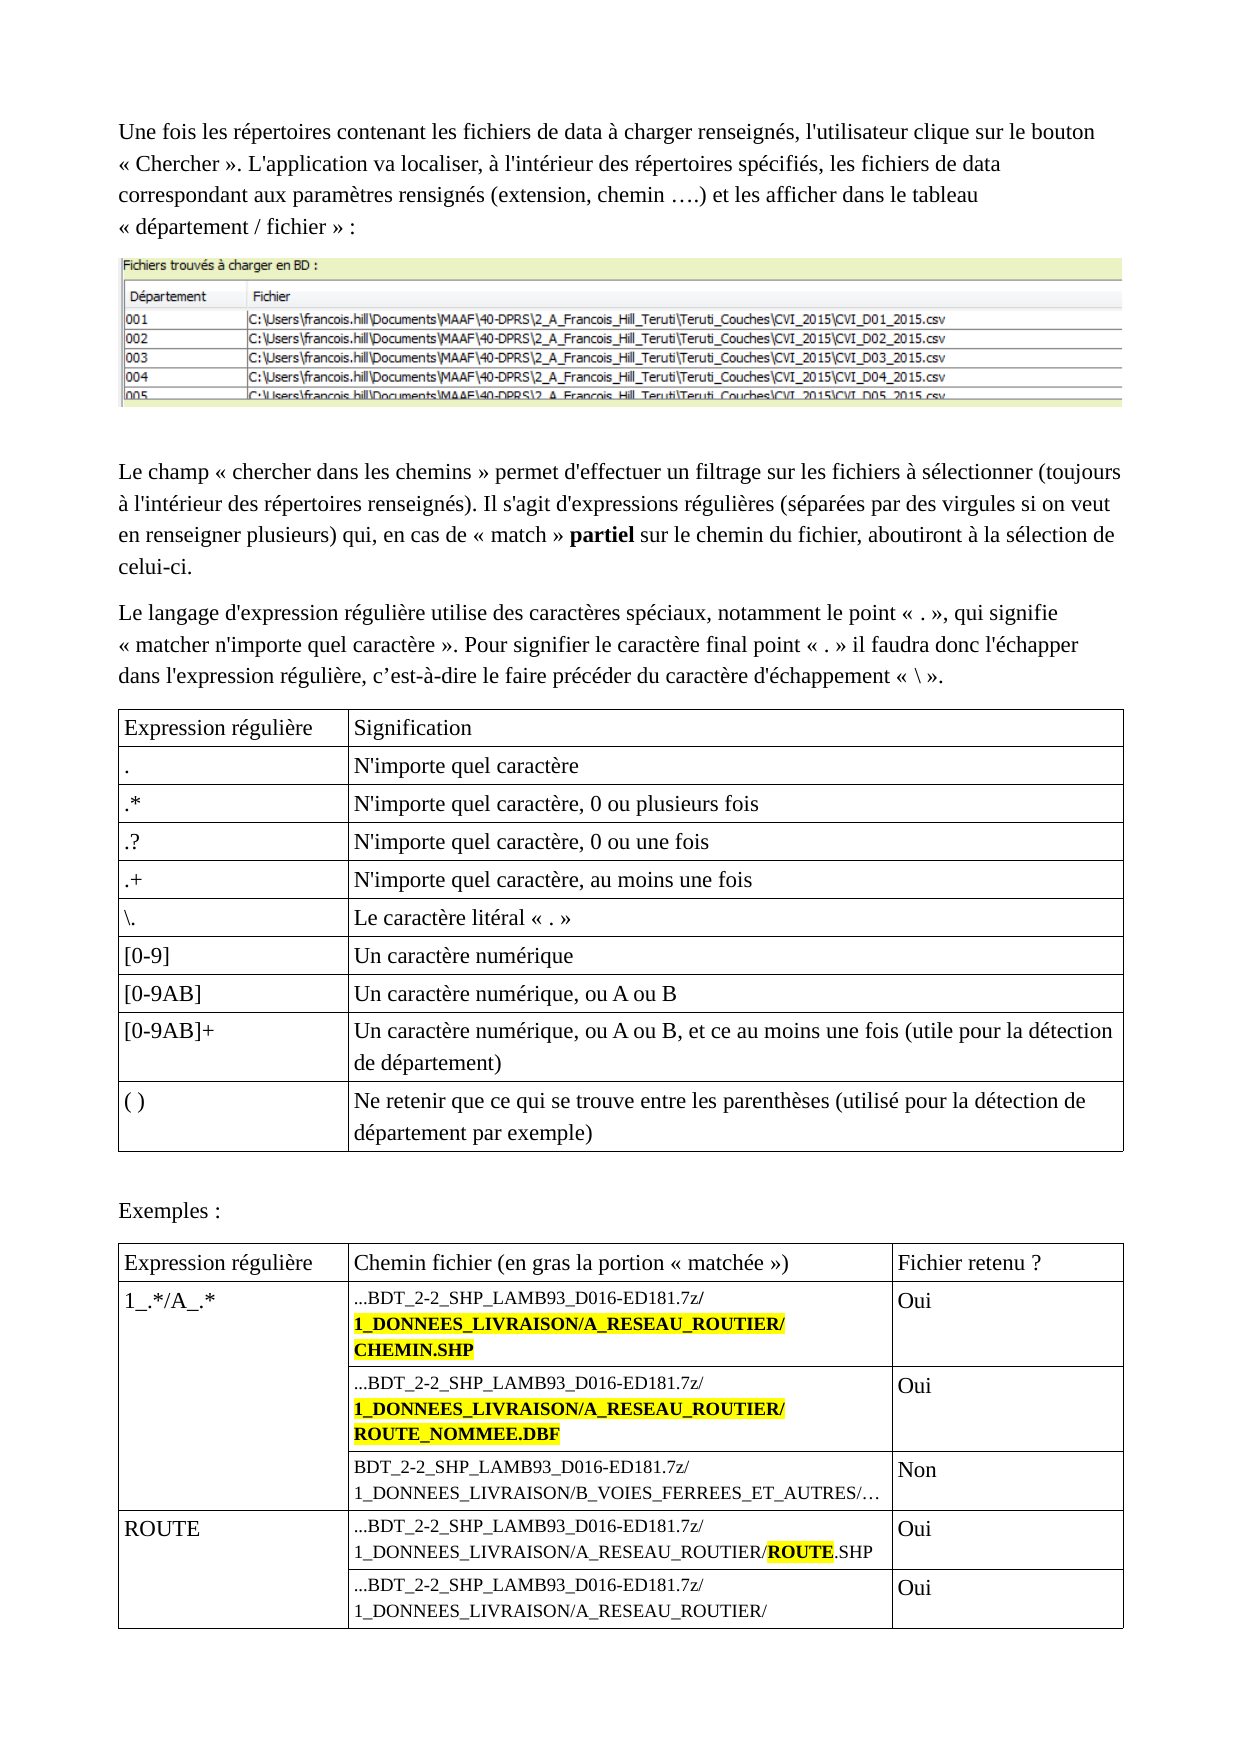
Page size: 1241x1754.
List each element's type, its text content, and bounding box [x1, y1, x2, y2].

table_cell ...BDT_2-2_SHP_LAMB93_D016-ED181.7z/1_DONNEES_LIVRAISON/A_RESEAU_ROUTIER/CHEMIN.SHP [349, 1282, 892, 1366]
text Exemples : [118, 1197, 1122, 1223]
table_cell Un caractère numérique [349, 937, 1123, 974]
text Le langage d'expression régulière utilise des caractères spéciaux, notamment le point « . », qui signifie « matcher n'importe quel caractère ». Pour signifier le caractère final point « . » il faudra donc l'échapper dans l'expression régulière, c’est-à-dire le faire précéder du caractère d'échappement « \ ». [118, 599, 1122, 689]
table_cell Oui [893, 1511, 1123, 1568]
picture [118, 258, 1123, 407]
table_cell ...BDT_2-2_SHP_LAMB93_D016-ED181.7z/1_DONNEES_LIVRAISON/A_RESEAU_ROUTIER/ROUTE.SHP [349, 1511, 892, 1568]
table_cell Oui [893, 1282, 1123, 1366]
table_cell [0-9AB] [119, 975, 348, 1012]
table_cell Non [893, 1452, 1123, 1509]
table_cell .* [119, 785, 348, 822]
table_cell Ne retenir que ce qui se trouve entre les parenthèses (utilisé pour la détection de département par exemple) [349, 1082, 1123, 1151]
table_header Expression régulière [119, 710, 348, 746]
table_cell Oui [893, 1367, 1123, 1451]
table_cell Un caractère numérique, ou A ou B, et ce au moins une fois (utile pour la détection de département) [349, 1013, 1123, 1081]
table_cell N'importe quel caractère, 0 ou une fois [349, 823, 1123, 860]
table_cell ( ) [119, 1082, 348, 1151]
table_cell ...BDT_2-2_SHP_LAMB93_D016-ED181.7z/1_DONNEES_LIVRAISON/A_RESEAU_ROUTIER/ [349, 1570, 892, 1627]
table_cell N'importe quel caractère [349, 747, 1123, 784]
table_header Chemin fichier (en gras la portion « matchée ») [349, 1244, 892, 1281]
table_cell Le caractère litéral « . » [349, 899, 1123, 936]
table_cell Un caractère numérique, ou A ou B [349, 975, 1123, 1012]
text Une fois les répertoires contenant les fichiers de data à charger renseignés, l'utilisateur clique sur le bouton « Chercher ». L'application va localiser, à l'intérieur des répertoires spécifiés, les fichiers de data correspondant aux paramètres rensignés (extension, chemin ….) et les afficher dans le tableau « département / fichier » : [118, 118, 1122, 239]
table_cell .? [119, 823, 348, 860]
table_header Signification [349, 710, 1123, 746]
table_header Expression régulière [119, 1244, 348, 1281]
table_cell BDT_2-2_SHP_LAMB93_D016-ED181.7z/1_DONNEES_LIVRAISON/B_VOIES_FERREES_ET_AUTRES/… [349, 1452, 892, 1509]
table_cell N'importe quel caractère, au moins une fois [349, 861, 1123, 898]
table_cell \. [119, 899, 348, 936]
table_header Fichier retenu ? [893, 1244, 1123, 1281]
table_cell [0-9AB]+ [119, 1013, 348, 1081]
table_cell Oui [893, 1570, 1123, 1627]
table_cell . [119, 747, 348, 784]
table_cell ROUTE [119, 1511, 348, 1627]
text Le champ « chercher dans les chemins » permet d'effectuer un filtrage sur les fichiers à sélectionner (toujours à l'intérieur des répertoires renseignés). Il s'agit d'expressions régulières (séparées par des virgules si on veut en renseigner plusieurs) qui, en cas de « match » partiel sur le chemin du fichier, aboutiront à la sélection de celui-ci. [118, 458, 1122, 579]
table_cell N'importe quel caractère, 0 ou plusieurs fois [349, 785, 1123, 822]
table_cell .+ [119, 861, 348, 898]
table_cell ...BDT_2-2_SHP_LAMB93_D016-ED181.7z/1_DONNEES_LIVRAISON/A_RESEAU_ROUTIER/ROUTE_NOMMEE.DBF [349, 1367, 892, 1451]
table_cell [0-9] [119, 937, 348, 974]
table_cell 1_.*/A_.* [119, 1282, 348, 1509]
